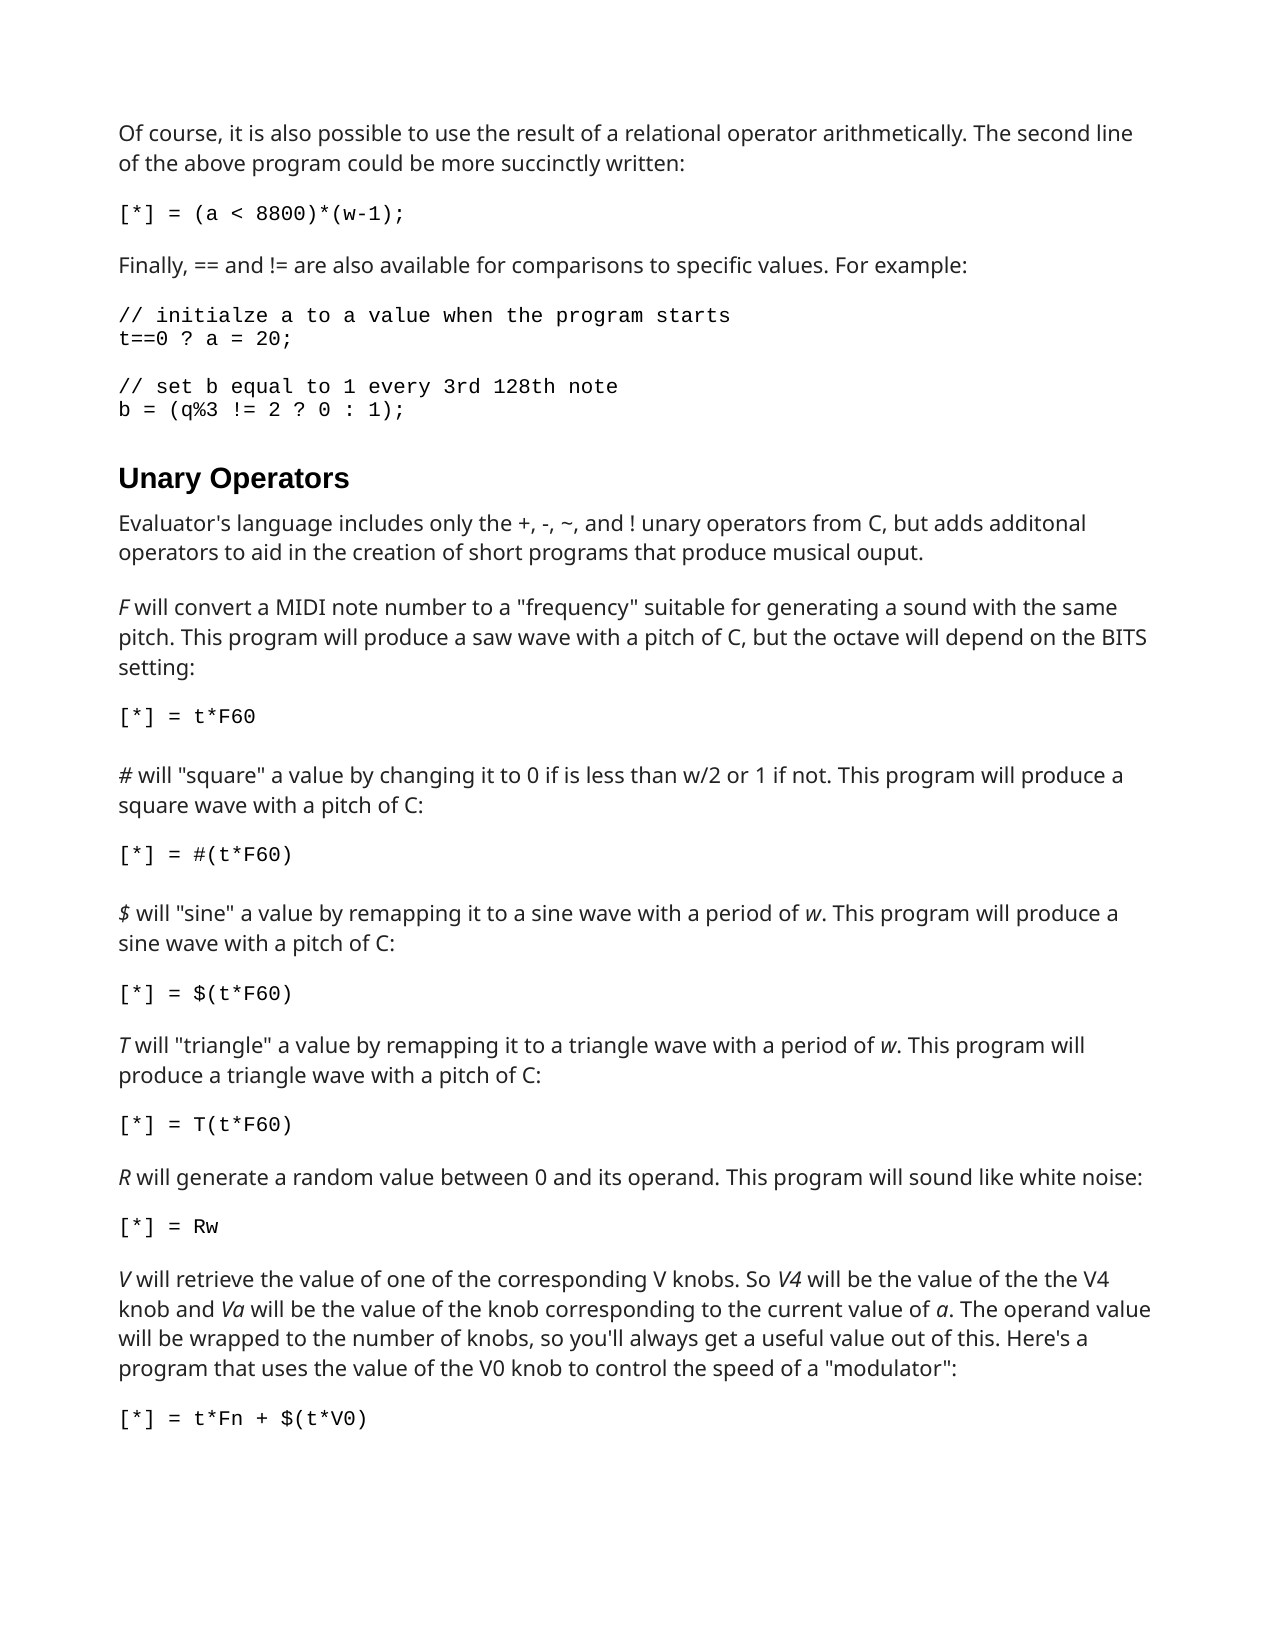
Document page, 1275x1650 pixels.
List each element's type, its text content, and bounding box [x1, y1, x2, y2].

text [*] = T(t*F60) [118, 1114, 1157, 1138]
text [*] = $(t*F60) [118, 982, 1157, 1006]
text Of course, it is also possible to use the result of a relational operator arithmetically. The second line of the above program could be more succinctly written: [118, 118, 1157, 178]
text [*] = t*F60 [118, 706, 1157, 730]
text [*] = Rw [118, 1216, 1157, 1240]
text T will "triangle" a value by remapping it to a triangle wave with a period of w. This program will produce a triangle wave with a pitch of C: [118, 1030, 1157, 1089]
text $ will "sine" a value by remapping it to a sine wave with a period of w. This program will produce a sine wave with a pitch of C: [118, 898, 1157, 957]
text // set b equal to 1 every 3rd 128th note [118, 376, 1157, 399]
text # will "square" a value by changing it to 0 if is less than w/2 or 1 if not. This program will produce a square wave with a pitch of C: [118, 760, 1157, 819]
text R will generate a random value between 0 and its operand. This program will sound like white noise: [118, 1162, 1157, 1191]
text // initialze a to a value when the program starts [118, 305, 1157, 328]
text Evaluator's language includes only the +, -, ~, and ! unary operators from C, but adds additonal operators to aid in the creation of short programs that produce musical ouput. [118, 507, 1157, 567]
text [*] = (a < 8800)*(w-1); [118, 203, 1157, 226]
text F will convert a MIDI note number to a "frequency" suitable for generating a sound with the same pitch. This program will produce a saw wave with a pitch of C, but the octave will depend on the BITS setting: [118, 592, 1157, 681]
text t==0 ? a = 20; [118, 328, 1157, 352]
text Finally, == and != are also available for comparisons to specific values. For example: [118, 250, 1157, 280]
text [*] = #(t*F60) [118, 844, 1157, 868]
subtitle Unary Operators [118, 461, 1157, 495]
text V will retrieve the value of one of the corresponding V knobs. So V4 will be the value of the the V4 knob and Va will be the value of the knob corresponding to the current value of a. The operand value will be wrapped to the number of knobs, so you'll always get a useful value out of this. Here's a program that uses the value of the V0 knob to control the speed of a "modulator": [118, 1264, 1157, 1383]
text [*] = t*Fn + $(t*V0) [118, 1408, 1157, 1432]
text b = (q%3 != 2 ? 0 : 1); [118, 399, 1157, 423]
